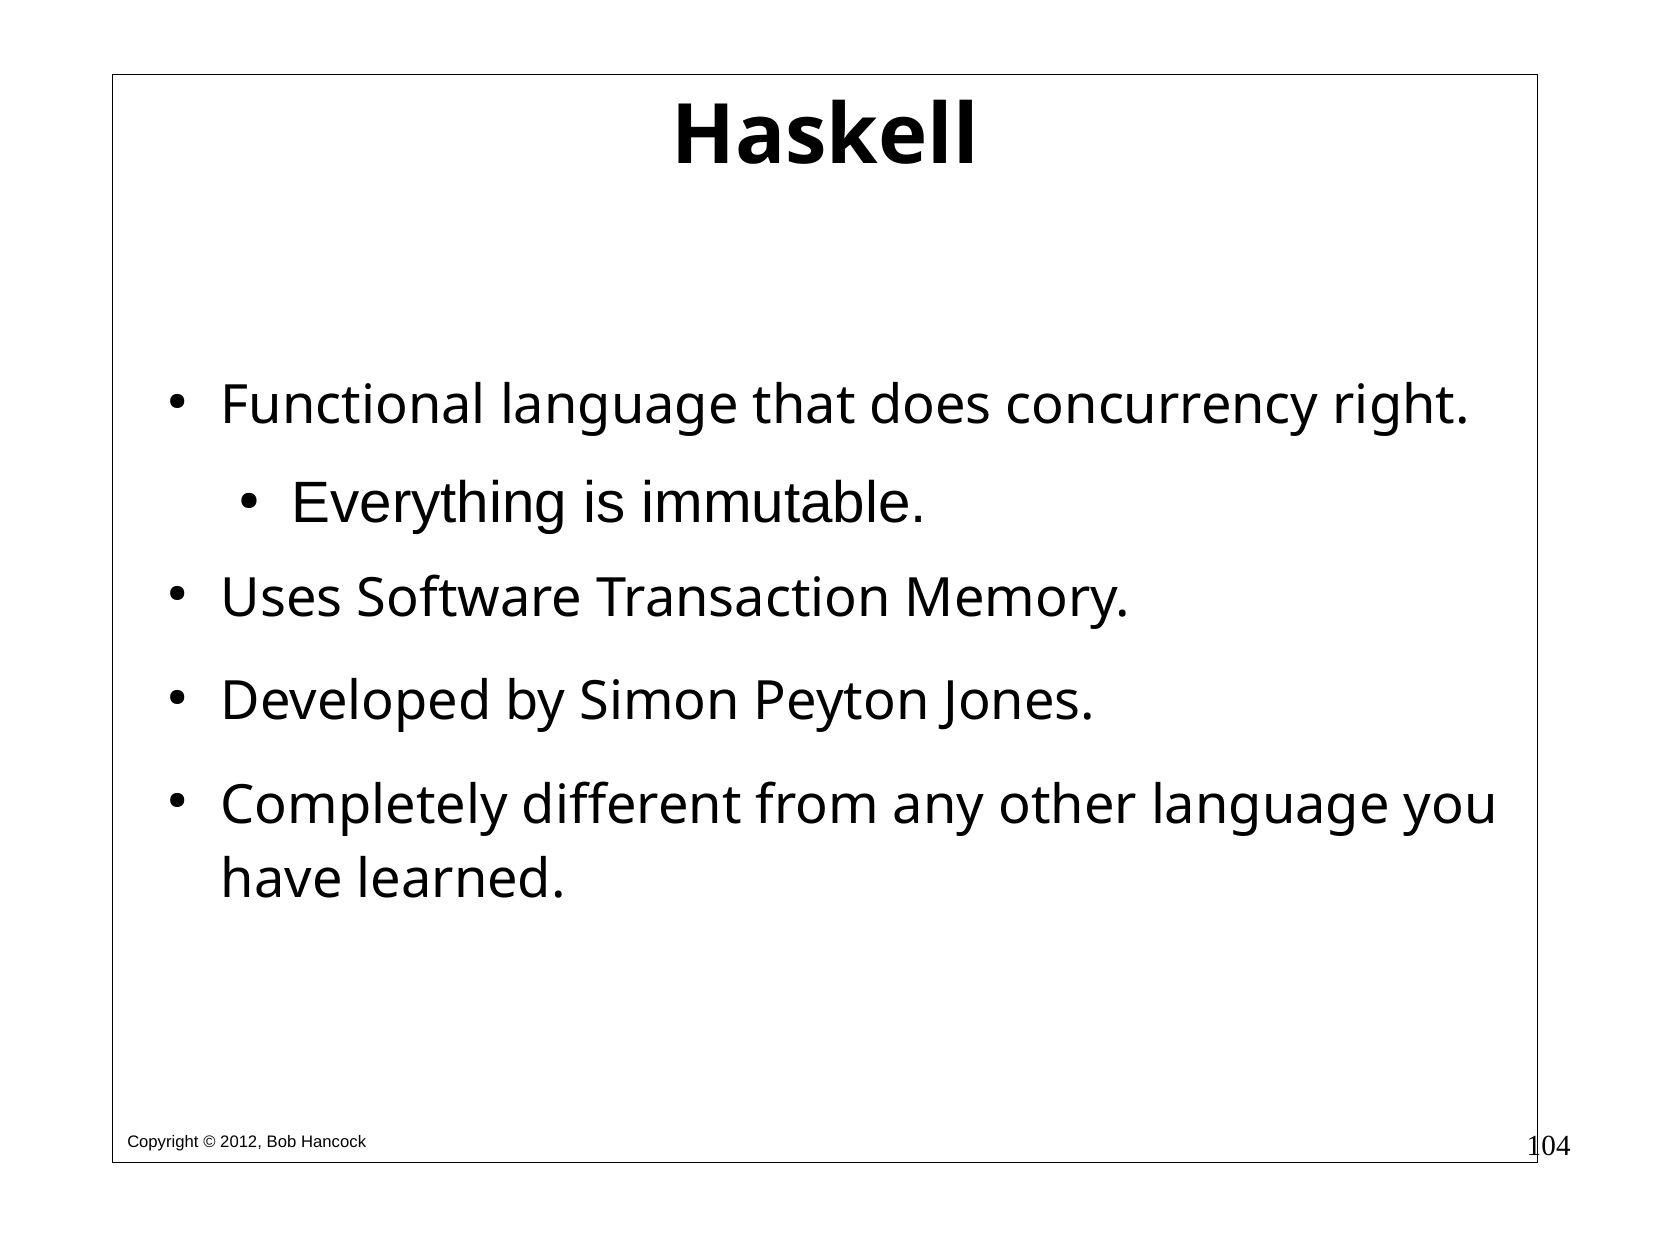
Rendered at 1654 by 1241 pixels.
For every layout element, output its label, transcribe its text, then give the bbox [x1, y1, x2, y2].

list Functional language that does concurrency right. Everything is immutable. Uses Software Transaction Memory. Developed by Simon Peyton Jones. Completely different from any other language you have learned. [150, 262, 1501, 1126]
title Haskell [112, 75, 1538, 188]
text_box Copyright © 2012, Bob Hancock [112, 1125, 382, 1159]
